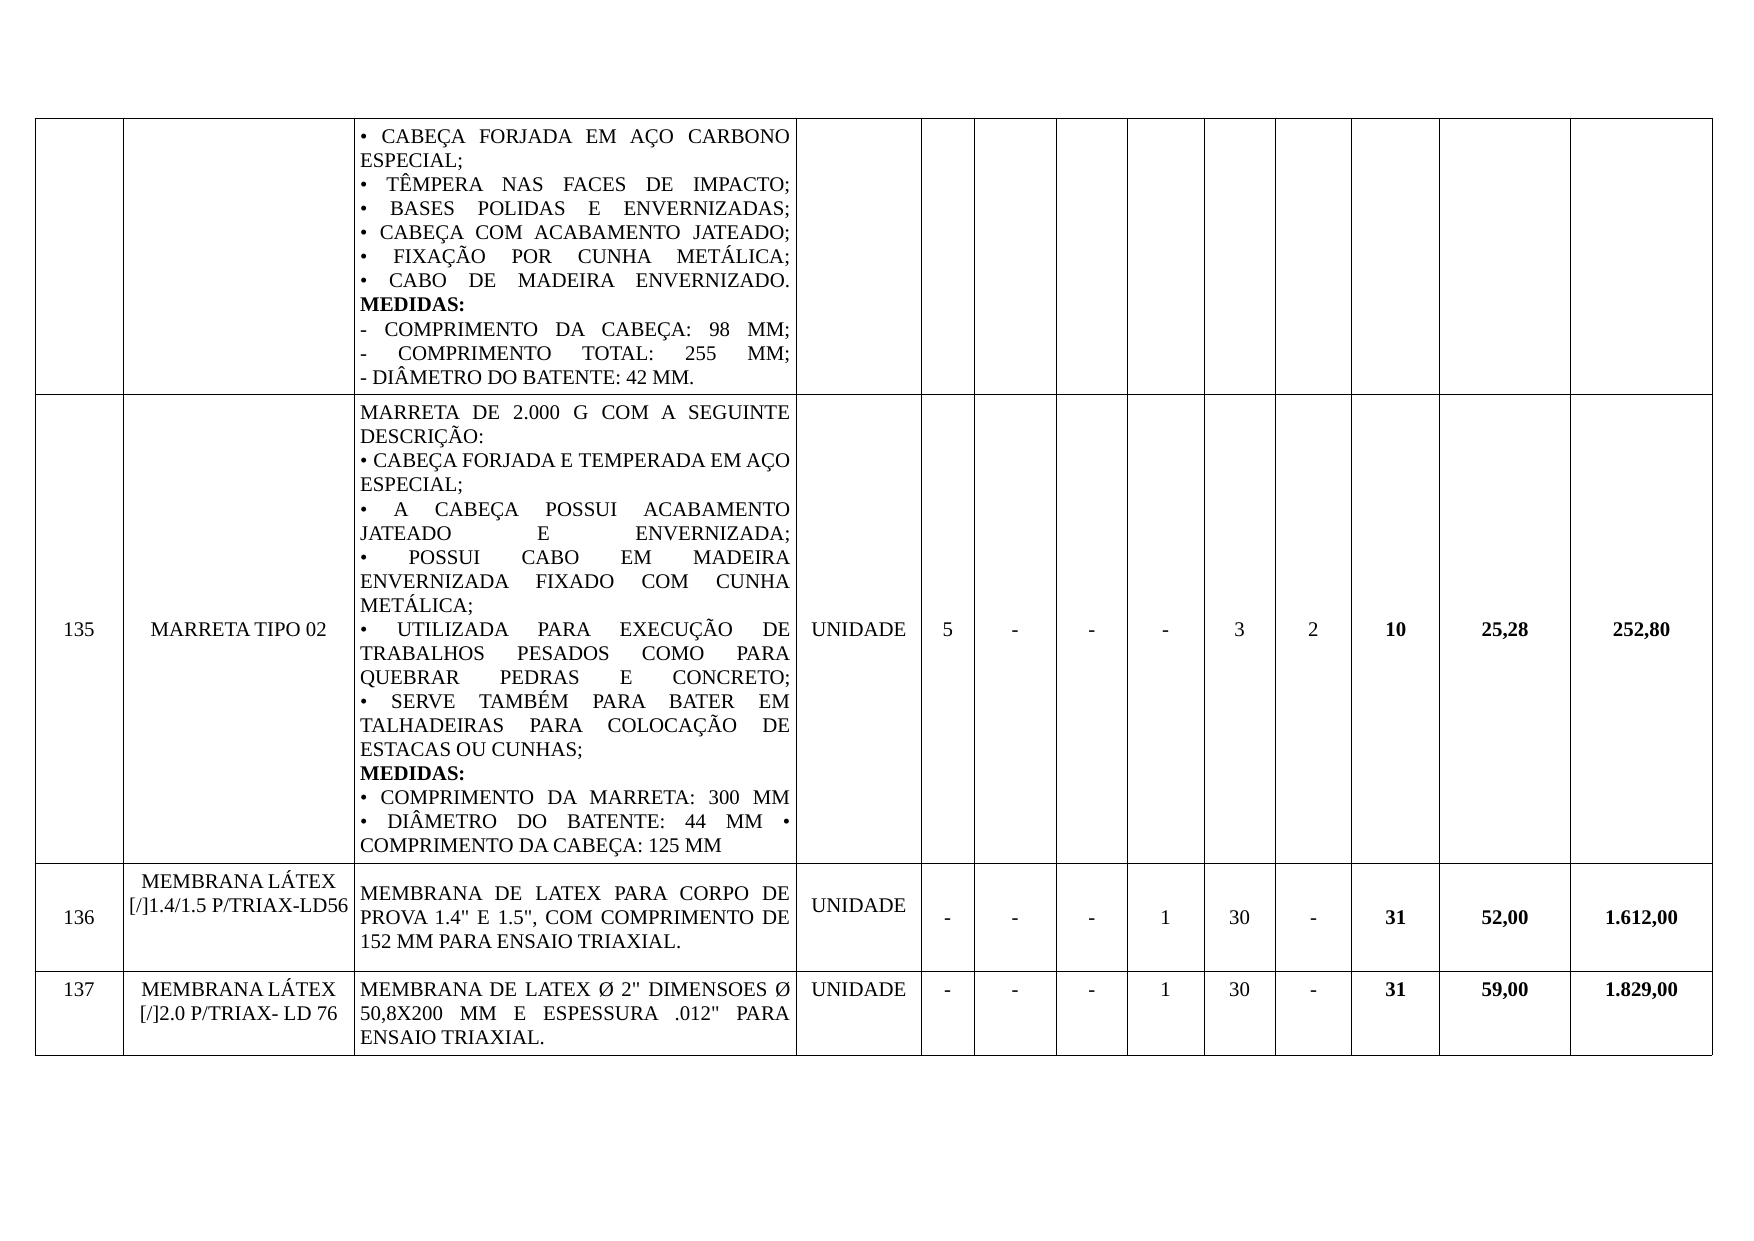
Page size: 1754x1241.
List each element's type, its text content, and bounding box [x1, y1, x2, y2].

table_cell 52,00 [1440, 864, 1570, 971]
table_cell [797, 119, 921, 394]
table_cell 59,00 [1440, 972, 1570, 1055]
table_cell 30 [1205, 864, 1275, 971]
table_cell MARRETA DE 2.000 G COM A SEGUINTE DESCRIÇÃO: • CABEÇA FORJADA E TEMPERADA EM AÇO ESPECIAL; • A CABEÇA POSSUI ACABAMENTO JATEADO E ENVERNIZADA; • POSSUI CABO EM MADEIRA ENVERNIZADA FIXADO COM CUNHA METÁLICA; • UTILIZADA PARA EXECUÇÃO DE TRABALHOS PESADOS COMO PARA QUEBRAR PEDRAS E CONCRETO; • SERVE TAMBÉM PARA BATER EM TALHADEIRAS PARA COLOCAÇÃO DE ESTACAS OU CUNHAS; MEDIDAS: • COMPRIMENTO DA MARRETA: 300 MM • DIÂMETRO DO BATENTE: 44 MM • COMPRIMENTO DA CABEÇA: 125 MM [355, 395, 796, 863]
table_cell [1205, 119, 1275, 394]
table_cell [1276, 119, 1351, 394]
table_cell - [1057, 864, 1127, 971]
table_cell MEMBRANA LÁTEX [/]2.0 P/TRIAX- LD 76 [124, 972, 354, 1055]
table_cell - [922, 972, 974, 1055]
table_cell [124, 119, 354, 394]
table_cell 137 [36, 972, 123, 1055]
table_cell 31 [1352, 972, 1439, 1055]
table_cell 3 [1205, 395, 1275, 863]
table_cell - [1128, 119, 1204, 394]
table_cell 1 [1128, 972, 1204, 1055]
table_cell - [1276, 972, 1351, 1055]
table_cell 10 [1352, 395, 1439, 863]
table_cell - [975, 864, 1056, 971]
table_cell - [975, 972, 1056, 1055]
table_cell MARRETA TIPO 02 [124, 395, 354, 863]
table_cell UNIDADE [797, 395, 921, 863]
table_cell - [1128, 395, 1204, 863]
table_cell - [975, 119, 1056, 394]
table_cell - [922, 864, 974, 971]
table_cell 1.612,00 [1571, 864, 1712, 971]
table_cell MEMBRANA LÁTEX [/]1.4/1.5 P/TRIAX-LD56 [124, 864, 354, 971]
table_cell [922, 119, 974, 394]
table_cell 252,80 [1571, 395, 1712, 863]
table_cell 1.829,00 [1571, 972, 1712, 1055]
table_cell - [1057, 119, 1127, 394]
table_cell 136 [36, 864, 123, 971]
table_cell - [1057, 395, 1127, 863]
table_cell 31 [1352, 864, 1439, 971]
table_cell UNIDADE [797, 972, 921, 1055]
table_cell 5 [922, 395, 974, 863]
table_cell 2 [1276, 395, 1351, 863]
table_cell 30 [1205, 972, 1275, 1055]
table_cell [1352, 119, 1439, 394]
table_cell [1440, 119, 1570, 394]
table_cell UNIDADE [797, 864, 921, 971]
table_cell 1 [1128, 864, 1204, 971]
table_cell [36, 119, 123, 394]
table_cell MEMBRANA DE LATEX Ø 2" DIMENSOES Ø 50,8X200 MM E ESPESSURA .012" PARA ENSAIO TRIAXIAL. [355, 972, 796, 1055]
table_cell 135 [36, 395, 123, 863]
table_cell • CABEÇA FORJADA EM AÇO CARBONO ESPECIAL; • TÊMPERA NAS FACES DE IMPACTO; • BASES POLIDAS E ENVERNIZADAS; • CABEÇA COM ACABAMENTO JATEADO; • FIXAÇÃO POR CUNHA METÁLICA; • CABO DE MADEIRA ENVERNIZADO. MEDIDAS: - COMPRIMENTO DA CABEÇA: 98 MM; - COMPRIMENTO TOTAL: 255 MM; - DIÂMETRO DO BATENTE: 42 MM. [355, 119, 796, 394]
table_cell 25,28 [1440, 395, 1570, 863]
table_cell MEMBRANA DE LATEX PARA CORPO DE PROVA 1.4" E 1.5", COM COMPRIMENTO DE 152 MM PARA ENSAIO TRIAXIAL. [355, 864, 796, 971]
table_cell [1571, 119, 1712, 394]
table_cell - [975, 395, 1056, 863]
table_cell - [1057, 972, 1127, 1055]
table_cell - [1276, 864, 1351, 971]
